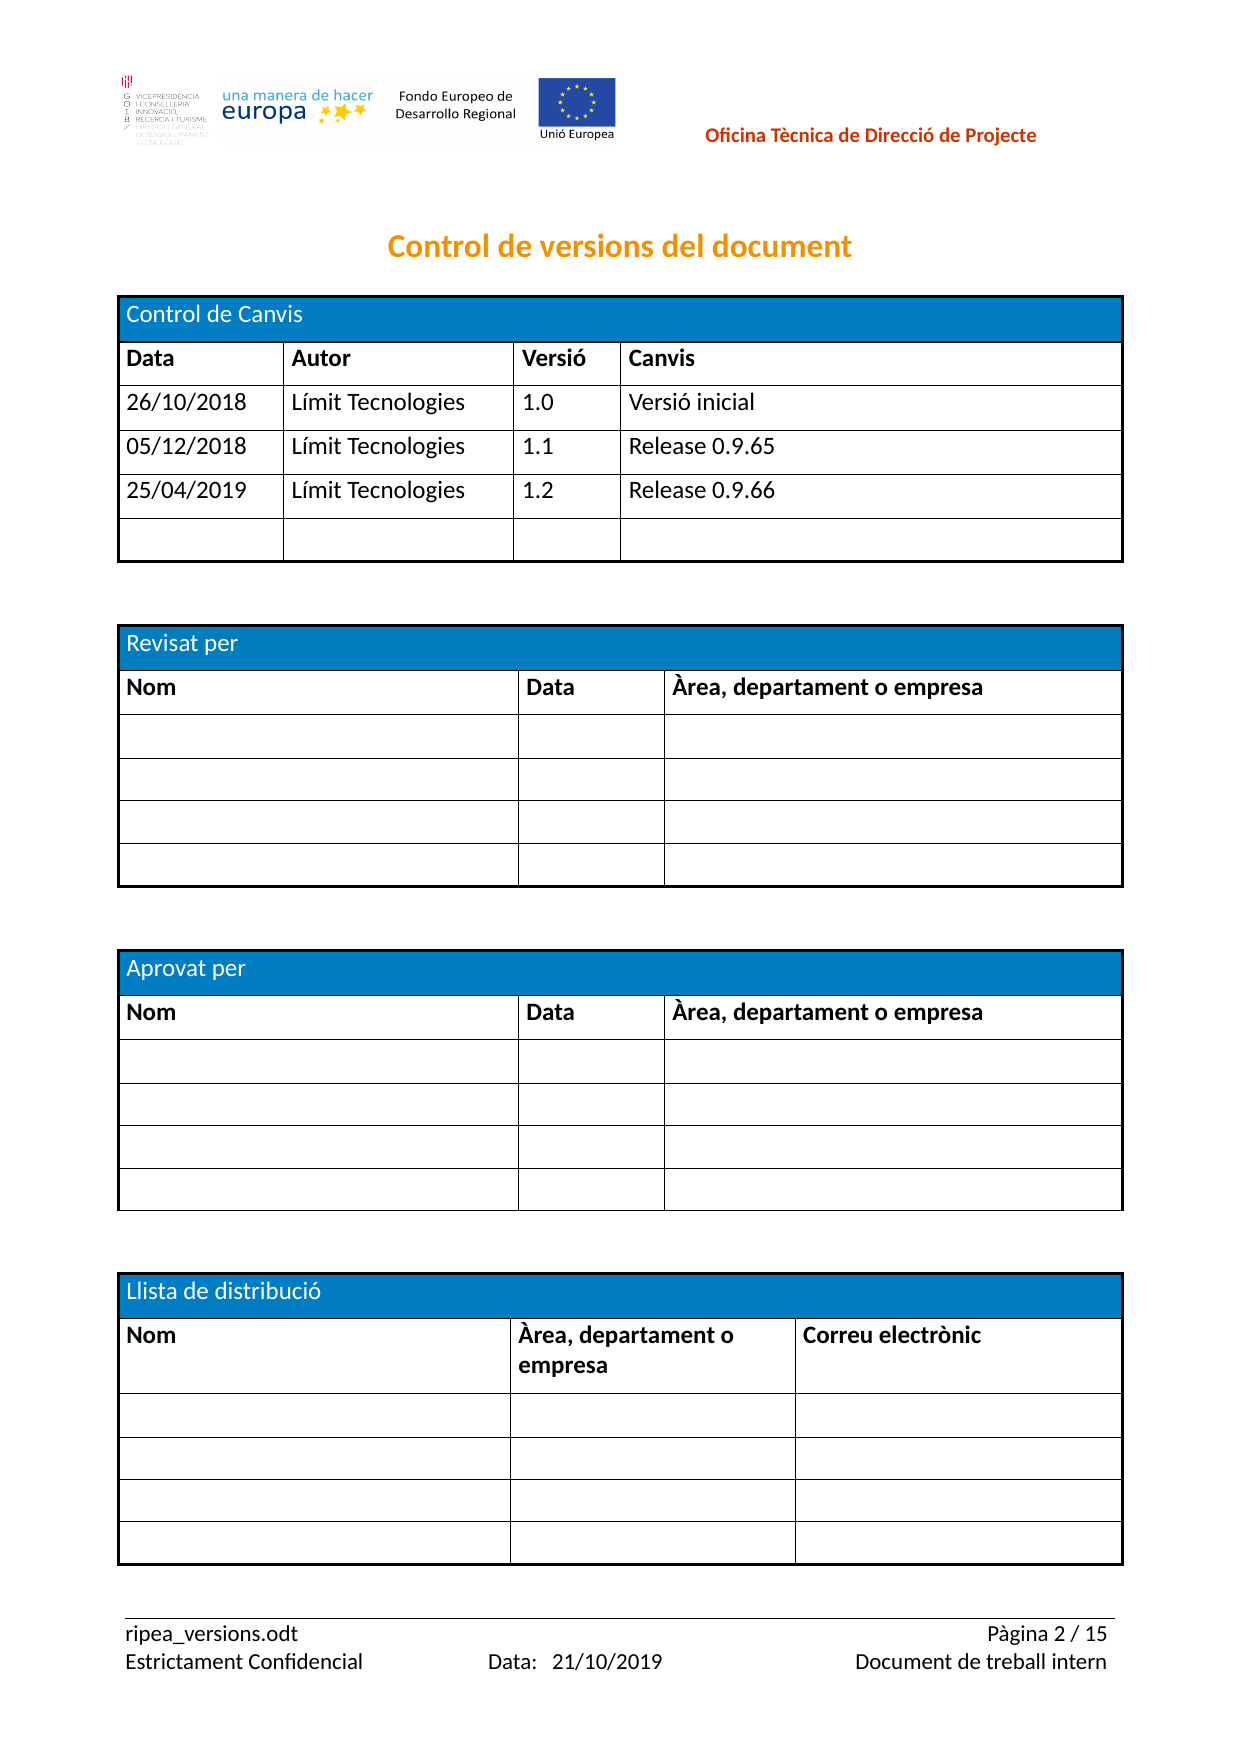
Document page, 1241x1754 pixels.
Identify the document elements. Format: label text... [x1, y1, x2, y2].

table_cell [514, 519, 620, 560]
picture [219, 73, 621, 147]
table_cell Límit Tecnologies [284, 386, 513, 429]
table_cell Data [519, 671, 664, 714]
table_cell 1.0 [514, 386, 620, 429]
table_cell [120, 1040, 518, 1083]
table_cell Àrea, departament o empresa [665, 671, 1121, 714]
table_cell [120, 1438, 510, 1479]
table_cell Límit Tecnologies [284, 475, 513, 518]
table_cell [519, 1126, 664, 1168]
table_cell [120, 519, 283, 560]
table_cell [796, 1394, 1121, 1437]
table_cell [120, 759, 518, 800]
table_cell Versió [514, 343, 620, 385]
picture [118, 73, 213, 147]
table_cell [519, 801, 664, 843]
table_cell [519, 759, 664, 800]
table_cell Àrea, departament o empresa [511, 1319, 795, 1393]
table_cell Canvis [621, 343, 1121, 385]
table_cell [511, 1480, 795, 1521]
table_header Llista de distribució [120, 1275, 1121, 1318]
table_cell [511, 1438, 795, 1479]
table_header Aprovat per [120, 952, 1121, 995]
table_cell Límit Tecnologies [284, 431, 513, 473]
table_cell [511, 1522, 795, 1563]
table_cell 1.2 [514, 475, 620, 518]
table_cell 25/04/2019 [120, 475, 283, 518]
table_cell [796, 1438, 1121, 1479]
table_cell 05/12/2018 [120, 431, 283, 473]
table_cell [519, 1040, 664, 1083]
table_cell [120, 1084, 518, 1125]
table_cell [665, 801, 1121, 843]
table_cell [665, 759, 1121, 800]
table_cell [519, 1169, 664, 1210]
table_cell [120, 1126, 518, 1168]
table_cell Nom [120, 1319, 510, 1393]
subtitle Control de versions del document [118, 225, 1122, 266]
table_cell [665, 1084, 1121, 1125]
table_cell [796, 1480, 1121, 1521]
table_header Control de Canvis [120, 298, 1121, 341]
table_cell [120, 844, 518, 885]
table_cell Release 0.9.66 [621, 475, 1121, 518]
table_cell [519, 1084, 664, 1125]
table_cell 1.1 [514, 431, 620, 473]
table_cell [519, 844, 664, 885]
table_cell [120, 1169, 518, 1210]
table_cell [665, 844, 1121, 885]
table_header Revisat per [120, 627, 1121, 670]
table_cell Versió inicial [621, 386, 1121, 429]
table_cell Àrea, departament o empresa [665, 996, 1121, 1039]
table_cell Data [120, 343, 283, 385]
table_cell Data [519, 996, 664, 1039]
table_cell [665, 1040, 1121, 1083]
table_cell [120, 1394, 510, 1437]
table_cell Nom [120, 996, 518, 1039]
table_cell [665, 1126, 1121, 1168]
table_cell [120, 1522, 510, 1563]
table_cell [796, 1522, 1121, 1563]
table_cell [120, 1480, 510, 1521]
table_cell [120, 715, 518, 758]
table_cell Correu electrònic [796, 1319, 1121, 1393]
table_cell Autor [284, 343, 513, 385]
table_cell Nom [120, 671, 518, 714]
table_cell [665, 1169, 1121, 1210]
table_cell 26/10/2018 [120, 386, 283, 429]
table_cell [621, 519, 1121, 560]
table_cell Release 0.9.65 [621, 431, 1121, 473]
table_cell [120, 801, 518, 843]
table_cell [665, 715, 1121, 758]
table_cell [511, 1394, 795, 1437]
table_cell [284, 519, 513, 560]
table_cell [519, 715, 664, 758]
